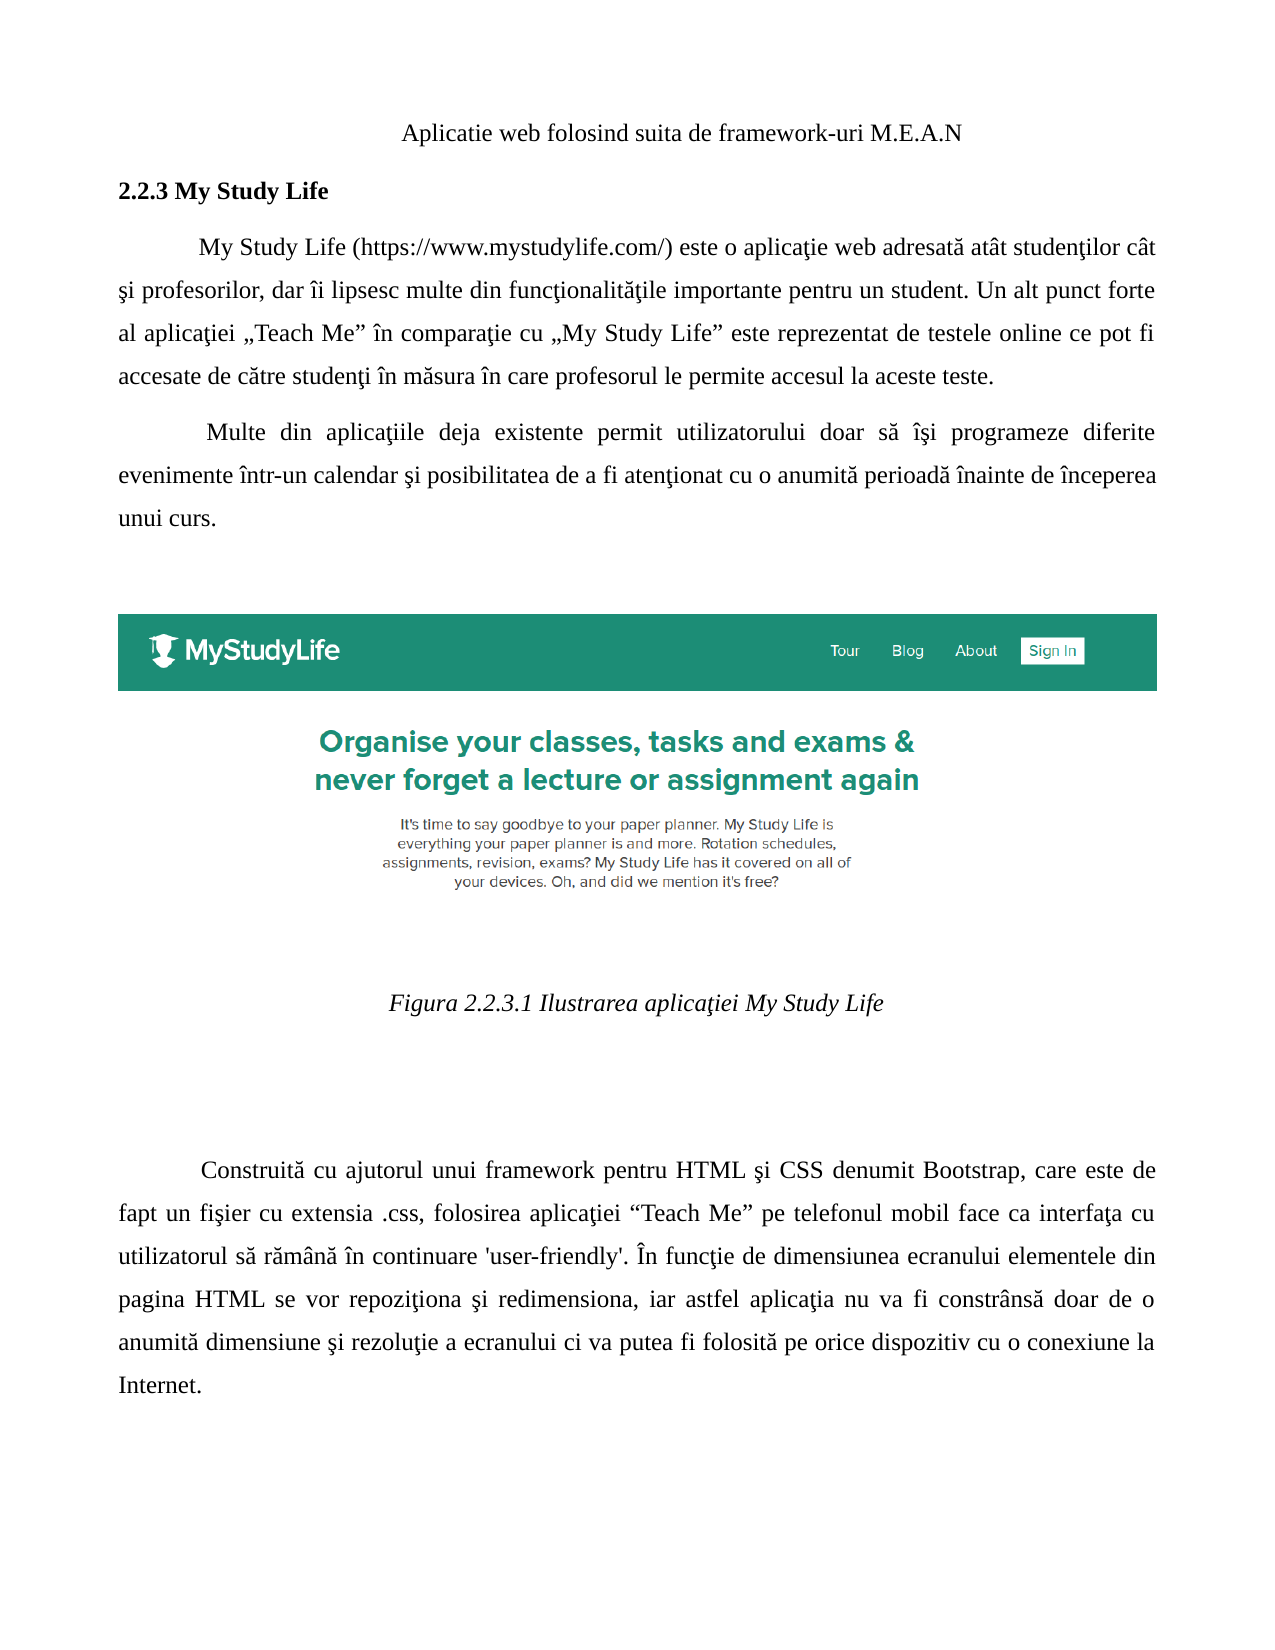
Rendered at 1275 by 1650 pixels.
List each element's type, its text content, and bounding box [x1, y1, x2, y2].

text Figura 2.2.3.1 Ilustrarea aplicaţiei My Study Life [118, 988, 1157, 1017]
text Multe din aplicaţiile deja existente permit utilizatorului doar să îşi programeze diferite evenimente într-un calendar şi posibilitatea de a fi atenţionat cu o anumită perioadă înainte de începerea unui curs. [118, 417, 1157, 532]
picture [118, 614, 1157, 918]
text 2.2.3 My Study Life [118, 176, 1157, 205]
text My Study Life (https://www.mystudylife.com/) este o aplicaţie web adresată atât studenţilor cât şi profesorilor, dar îi lipsesc multe din funcţionalităţile importante pentru un student. Un alt punct forte al aplicaţiei „Teach Me” în comparaţie cu „My Study Life” este reprezentat de testele online ce pot fi accesate de către studenţi în măsura în care profesorul le permite accesul la aceste teste. [118, 232, 1157, 390]
text Construită cu ajutorul unui framework pentru HTML şi CSS denumit Bootstrap, care este de fapt un fişier cu extensia .css, folosirea aplicaţiei “Teach Me” pe telefonul mobil face ca interfaţa cu utilizatorul să rămână în continuare 'user-friendly'. În funcţie de dimensiunea ecranului elementele din pagina HTML se vor repoziţiona şi redimensiona, iar astfel aplicaţia nu va fi constrânsă doar de o anumită dimensiune şi rezoluţie a ecranului ci va putea fi folosită pe orice dispozitiv cu o conexiune la Internet. [118, 1155, 1157, 1399]
